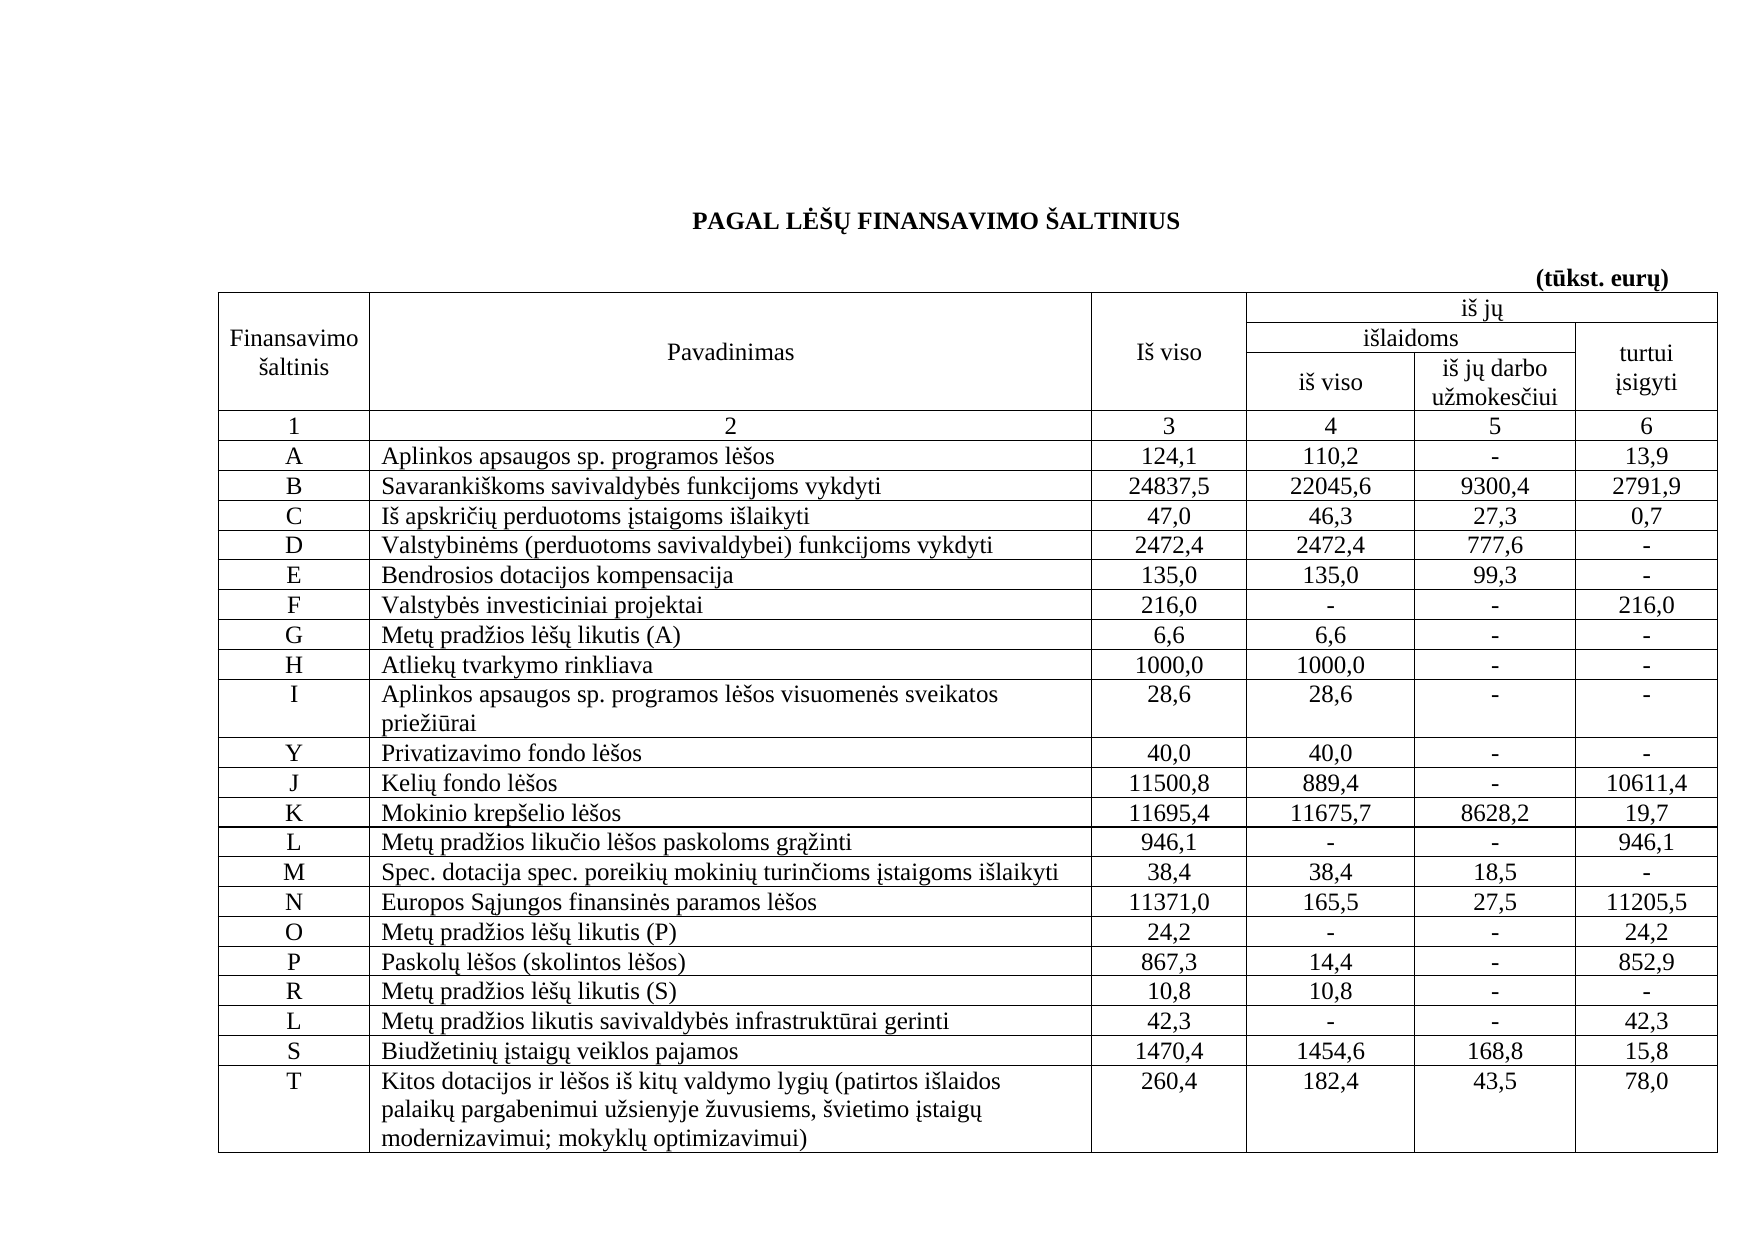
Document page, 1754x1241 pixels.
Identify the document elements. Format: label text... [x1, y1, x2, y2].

table_cell B [219, 471, 369, 500]
table_cell - [1415, 976, 1575, 1005]
table_cell 946,1 [1092, 828, 1246, 856]
table_cell 1470,4 [1092, 1036, 1246, 1065]
table_cell D [219, 531, 369, 559]
table_cell 22045,6 [1247, 471, 1414, 500]
table_cell 11371,0 [1092, 887, 1246, 916]
table_cell 5 [1415, 411, 1575, 440]
table_cell L [219, 828, 369, 856]
text (tūkst. eurų) [177, 263, 1695, 292]
table_cell 6,6 [1247, 620, 1414, 649]
table_header iš jų [1247, 293, 1717, 322]
table_cell 15,8 [1576, 1036, 1717, 1065]
table_cell 24,2 [1092, 917, 1246, 946]
table_cell 10,8 [1092, 976, 1246, 1005]
table_cell Bendrosios dotacijos kompensacija [370, 560, 1091, 589]
table_cell 165,5 [1247, 887, 1414, 916]
table_cell Aplinkos apsaugos sp. programos lėšos [370, 441, 1091, 470]
table_cell Kitos dotacijos ir lėšos iš kitų valdymo lygių (patirtos išlaidos palaikų pargabenimui užsienyje žuvusiems, švietimo įstaigų modernizavimui; mokyklų optimizavimui) [370, 1066, 1091, 1152]
table_cell - [1247, 917, 1414, 946]
table_cell iš viso [1247, 353, 1414, 410]
table_cell Paskolų lėšos (skolintos lėšos) [370, 947, 1091, 975]
table_cell 28,6 [1092, 680, 1246, 737]
table_header Pavadinimas [370, 293, 1091, 410]
table_cell 946,1 [1576, 828, 1717, 856]
table_cell 1000,0 [1247, 650, 1414, 678]
table_cell 11695,4 [1092, 798, 1246, 826]
table_cell Europos Sąjungos finansinės paramos lėšos [370, 887, 1091, 916]
table_cell Privatizavimo fondo lėšos [370, 738, 1091, 767]
table_cell N [219, 887, 369, 916]
table_cell Metų pradžios likučio lėšos paskoloms grąžinti [370, 828, 1091, 856]
table_cell Metų pradžios lėšų likutis (S) [370, 976, 1091, 1005]
table_cell 47,0 [1092, 501, 1246, 529]
table_cell iš jų darbo užmokesčiui [1415, 353, 1575, 410]
table_cell - [1415, 650, 1575, 678]
table_cell 777,6 [1415, 531, 1575, 559]
table_cell 42,3 [1576, 1006, 1717, 1035]
table_cell 110,2 [1247, 441, 1414, 470]
table_cell 2791,9 [1576, 471, 1717, 500]
table_cell 10611,4 [1576, 768, 1717, 797]
table_cell 182,4 [1247, 1066, 1414, 1152]
table_cell - [1576, 650, 1717, 678]
table_cell 216,0 [1092, 590, 1246, 619]
table_cell - [1576, 620, 1717, 649]
table_cell Valstybės investiciniai projektai [370, 590, 1091, 619]
table_cell - [1576, 976, 1717, 1005]
table_cell 6 [1576, 411, 1717, 440]
table_cell - [1415, 738, 1575, 767]
table_cell - [1415, 620, 1575, 649]
table_cell 11500,8 [1092, 768, 1246, 797]
table_cell 40,0 [1247, 738, 1414, 767]
table_cell 38,4 [1247, 857, 1414, 886]
table_cell 8628,2 [1415, 798, 1575, 826]
table_cell - [1415, 947, 1575, 975]
table_cell 3 [1092, 411, 1246, 440]
table_cell 6,6 [1092, 620, 1246, 649]
table_cell 99,3 [1415, 560, 1575, 589]
table_cell J [219, 768, 369, 797]
table_cell 24837,5 [1092, 471, 1246, 500]
table_cell - [1247, 590, 1414, 619]
table_cell - [1576, 857, 1717, 886]
table_cell 260,4 [1092, 1066, 1246, 1152]
table_cell 9300,4 [1415, 471, 1575, 500]
table_header Iš viso [1092, 293, 1246, 410]
table_cell 11675,7 [1247, 798, 1414, 826]
table_cell 10,8 [1247, 976, 1414, 1005]
table_cell 18,5 [1415, 857, 1575, 886]
table_cell Mokinio krepšelio lėšos [370, 798, 1091, 826]
table_cell 124,1 [1092, 441, 1246, 470]
table_cell Metų pradžios lėšų likutis (A) [370, 620, 1091, 649]
table_cell 2472,4 [1247, 531, 1414, 559]
table_cell Metų pradžios lėšų likutis (P) [370, 917, 1091, 946]
table_cell Valstybinėms (perduotoms savivaldybei) funkcijoms vykdyti [370, 531, 1091, 559]
table_cell 43,5 [1415, 1066, 1575, 1152]
table_cell S [219, 1036, 369, 1065]
table_cell 28,6 [1247, 680, 1414, 737]
table_cell Aplinkos apsaugos sp. programos lėšos visuomenės sveikatos priežiūrai [370, 680, 1091, 737]
table_cell T [219, 1066, 369, 1152]
table_cell - [1415, 1006, 1575, 1035]
table_cell - [1415, 680, 1575, 737]
table_cell - [1576, 738, 1717, 767]
table_cell 14,4 [1247, 947, 1414, 975]
table_cell E [219, 560, 369, 589]
table_header Finansavimo šaltinis [219, 293, 369, 410]
table_cell Atliekų tvarkymo rinkliava [370, 650, 1091, 678]
table_cell 46,3 [1247, 501, 1414, 529]
table_cell M [219, 857, 369, 886]
table_cell 24,2 [1576, 917, 1717, 946]
table_cell - [1415, 441, 1575, 470]
table_cell 852,9 [1576, 947, 1717, 975]
table_cell 4 [1247, 411, 1414, 440]
table_cell 2472,4 [1092, 531, 1246, 559]
table_cell L [219, 1006, 369, 1035]
table_cell 38,4 [1092, 857, 1246, 886]
table_cell H [219, 650, 369, 678]
table_cell išlaidoms [1247, 323, 1575, 352]
table_cell 13,9 [1576, 441, 1717, 470]
table_cell - [1415, 828, 1575, 856]
table_cell I [219, 680, 369, 737]
table_cell Metų pradžios likutis savivaldybės infrastruktūrai gerinti [370, 1006, 1091, 1035]
table_cell K [219, 798, 369, 826]
table_cell 1000,0 [1092, 650, 1246, 678]
table_cell 135,0 [1092, 560, 1246, 589]
table_cell 78,0 [1576, 1066, 1717, 1152]
table_cell Iš apskričių perduotoms įstaigoms išlaikyti [370, 501, 1091, 529]
table_cell A [219, 441, 369, 470]
table_cell G [219, 620, 369, 649]
table_cell F [219, 590, 369, 619]
table_cell O [219, 917, 369, 946]
table_cell Y [219, 738, 369, 767]
table_cell 0,7 [1576, 501, 1717, 529]
table_cell 11205,5 [1576, 887, 1717, 916]
table_cell 867,3 [1092, 947, 1246, 975]
table_cell Biudžetinių įstaigų veiklos pajamos [370, 1036, 1091, 1065]
table_cell P [219, 947, 369, 975]
table_cell Savarankiškoms savivaldybės funkcijoms vykdyti [370, 471, 1091, 500]
table_cell - [1415, 768, 1575, 797]
table_cell - [1576, 680, 1717, 737]
table_cell - [1576, 560, 1717, 589]
table_cell 19,7 [1576, 798, 1717, 826]
table_cell 135,0 [1247, 560, 1414, 589]
table_cell - [1415, 917, 1575, 946]
table_cell 27,3 [1415, 501, 1575, 529]
table_cell - [1576, 531, 1717, 559]
text PAGAL LĖŠŲ FINANSAVIMO ŠALTINIUS [177, 206, 1695, 235]
table_cell turtui įsigyti [1576, 323, 1717, 410]
table_cell 216,0 [1576, 590, 1717, 619]
table_cell C [219, 501, 369, 529]
table_cell Spec. dotacija spec. poreikių mokinių turinčioms įstaigoms išlaikyti [370, 857, 1091, 886]
table_cell - [1247, 828, 1414, 856]
table_cell 1 [219, 411, 369, 440]
table_cell - [1247, 1006, 1414, 1035]
table_cell 168,8 [1415, 1036, 1575, 1065]
table_cell 42,3 [1092, 1006, 1246, 1035]
table_cell - [1415, 590, 1575, 619]
table_cell 2 [370, 411, 1091, 440]
table_cell 889,4 [1247, 768, 1414, 797]
table_cell Kelių fondo lėšos [370, 768, 1091, 797]
table_cell 40,0 [1092, 738, 1246, 767]
table_cell 27,5 [1415, 887, 1575, 916]
table_cell 1454,6 [1247, 1036, 1414, 1065]
table_cell R [219, 976, 369, 1005]
